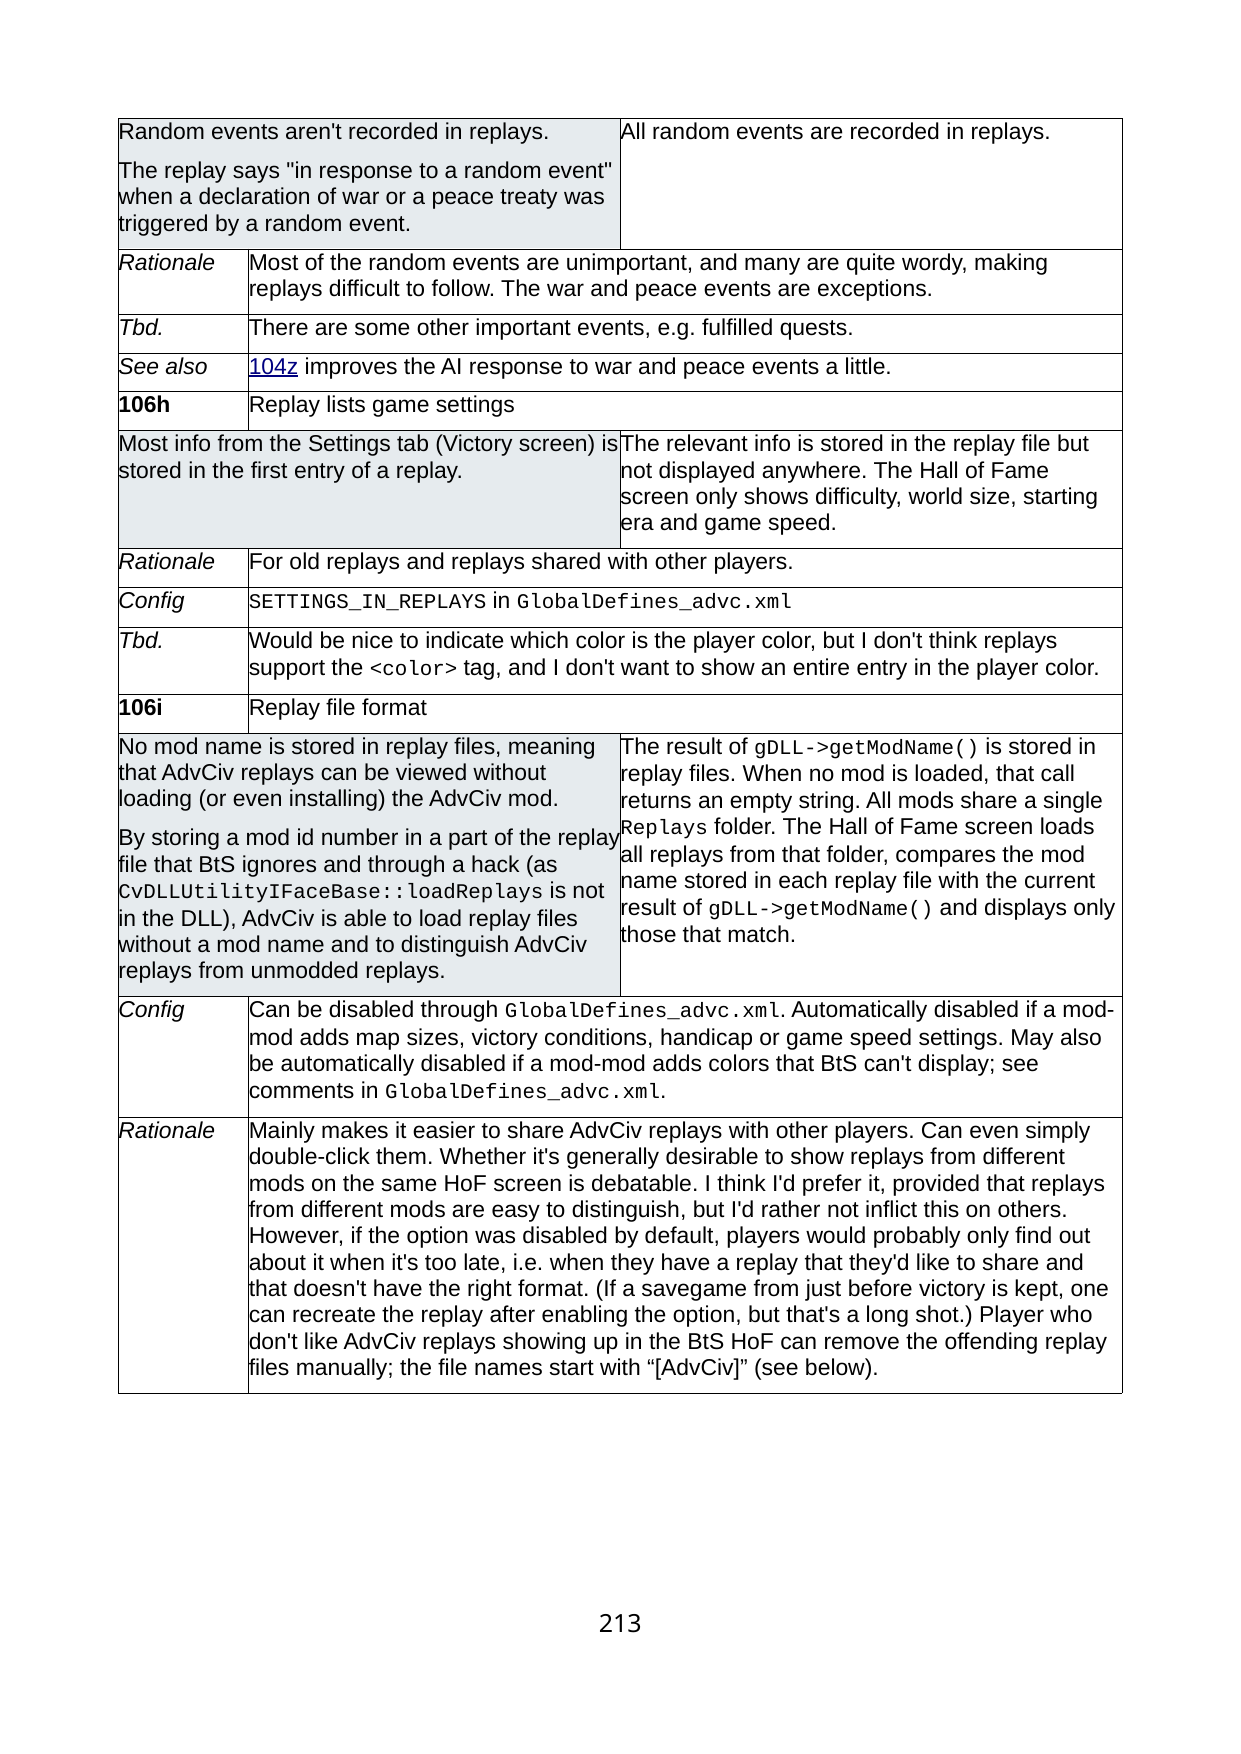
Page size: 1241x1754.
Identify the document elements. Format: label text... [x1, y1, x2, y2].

table_cell For old replays and replays shared with other players. [249, 549, 1122, 587]
table_cell 106h [119, 392, 248, 430]
table_cell Config [119, 588, 248, 627]
table_cell Can be disabled through GlobalDefines_advc.xml. Automatically disabled if a mod-mod adds map sizes, victory conditions, handicap or game speed settings. May also be automatically disabled if a mod-mod adds colors that BtS can't display; see comments in GlobalDefines_advc.xml. [249, 997, 1122, 1117]
table_cell See also [119, 354, 248, 391]
table_cell Tbd. [119, 628, 248, 694]
table_cell The relevant info is stored in the replay file but not displayed anywhere. The Hall of Fame screen only shows difficulty, world size, starting era and game speed. [621, 431, 1122, 548]
table_cell Most info from the Settings tab (Victory screen) is stored in the first entry of a replay. [119, 431, 620, 548]
table_cell Tbd. [119, 315, 248, 352]
table_cell 106i [119, 695, 248, 733]
table_cell SETTINGS_IN_REPLAYS in GlobalDefines_advc.xml [249, 588, 1122, 627]
table_cell No mod name is stored in replay files, meaning that AdvCiv replays can be viewed without loading (or even installing) the AdvCiv mod. By storing a mod id number in a part of the replay file that BtS ignores and through a hack (as CvDLLUtilityIFaceBase::loadReplays is not in the DLL), AdvCiv is able to load replay files without a mod name and to distinguish AdvCiv replays from unmodded replays. [119, 734, 620, 996]
table_cell Random events aren't recorded in replays. The replay says "in response to a random event" when a declaration of war or a peace treaty was triggered by a random event. [119, 119, 620, 248]
table_cell Rationale [119, 549, 248, 587]
table_cell The result of gDLL->getModName() is stored in replay files. When no mod is loaded, that call returns an empty string. All mods share a single Replays folder. The Hall of Fame screen loads all replays from that folder, compares the mod name stored in each replay file with the current result of gDLL->getModName() and displays only those that match. [621, 734, 1122, 996]
table_cell Config [119, 997, 248, 1117]
table_cell There are some other important events, e.g. fulfilled quests. [249, 315, 1122, 352]
table_cell Most of the random events are unimportant, and many are quite wordy, making replays difficult to follow. The war and peace events are exceptions. [249, 250, 1122, 314]
table_cell Rationale [119, 250, 248, 314]
table_cell Replay file format [249, 695, 1122, 733]
table_cell All random events are recorded in replays. [621, 119, 1122, 248]
table_cell Rationale [119, 1118, 248, 1393]
table_cell Would be nice to indicate which color is the player color, but I don't think replays support the <color> tag, and I don't want to show an entire entry in the player color. [249, 628, 1122, 694]
table_cell Replay lists game settings [249, 392, 1122, 430]
table_cell Mainly makes it easier to share AdvCiv replays with other players. Can even simply double-click them. Whether it's generally desirable to show replays from different mods on the same HoF screen is debatable. I think I'd prefer it, provided that replays from different mods are easy to distinguish, but I'd rather not inflict this on others. However, if the option was disabled by default, players would probably only find out about it when it's too late, i.e. when they have a replay that they'd like to share and that doesn't have the right format. (If a savegame from just before victory is kept, one can recreate the replay after enabling the option, but that's a long shot.) Player who don't like AdvCiv replays showing up in the BtS HoF can remove the offending replay files manually; the file names start with “[AdvCiv]” (see below). [249, 1118, 1122, 1393]
table_cell 104z improves the AI response to war and peace events a little. [249, 354, 1122, 391]
